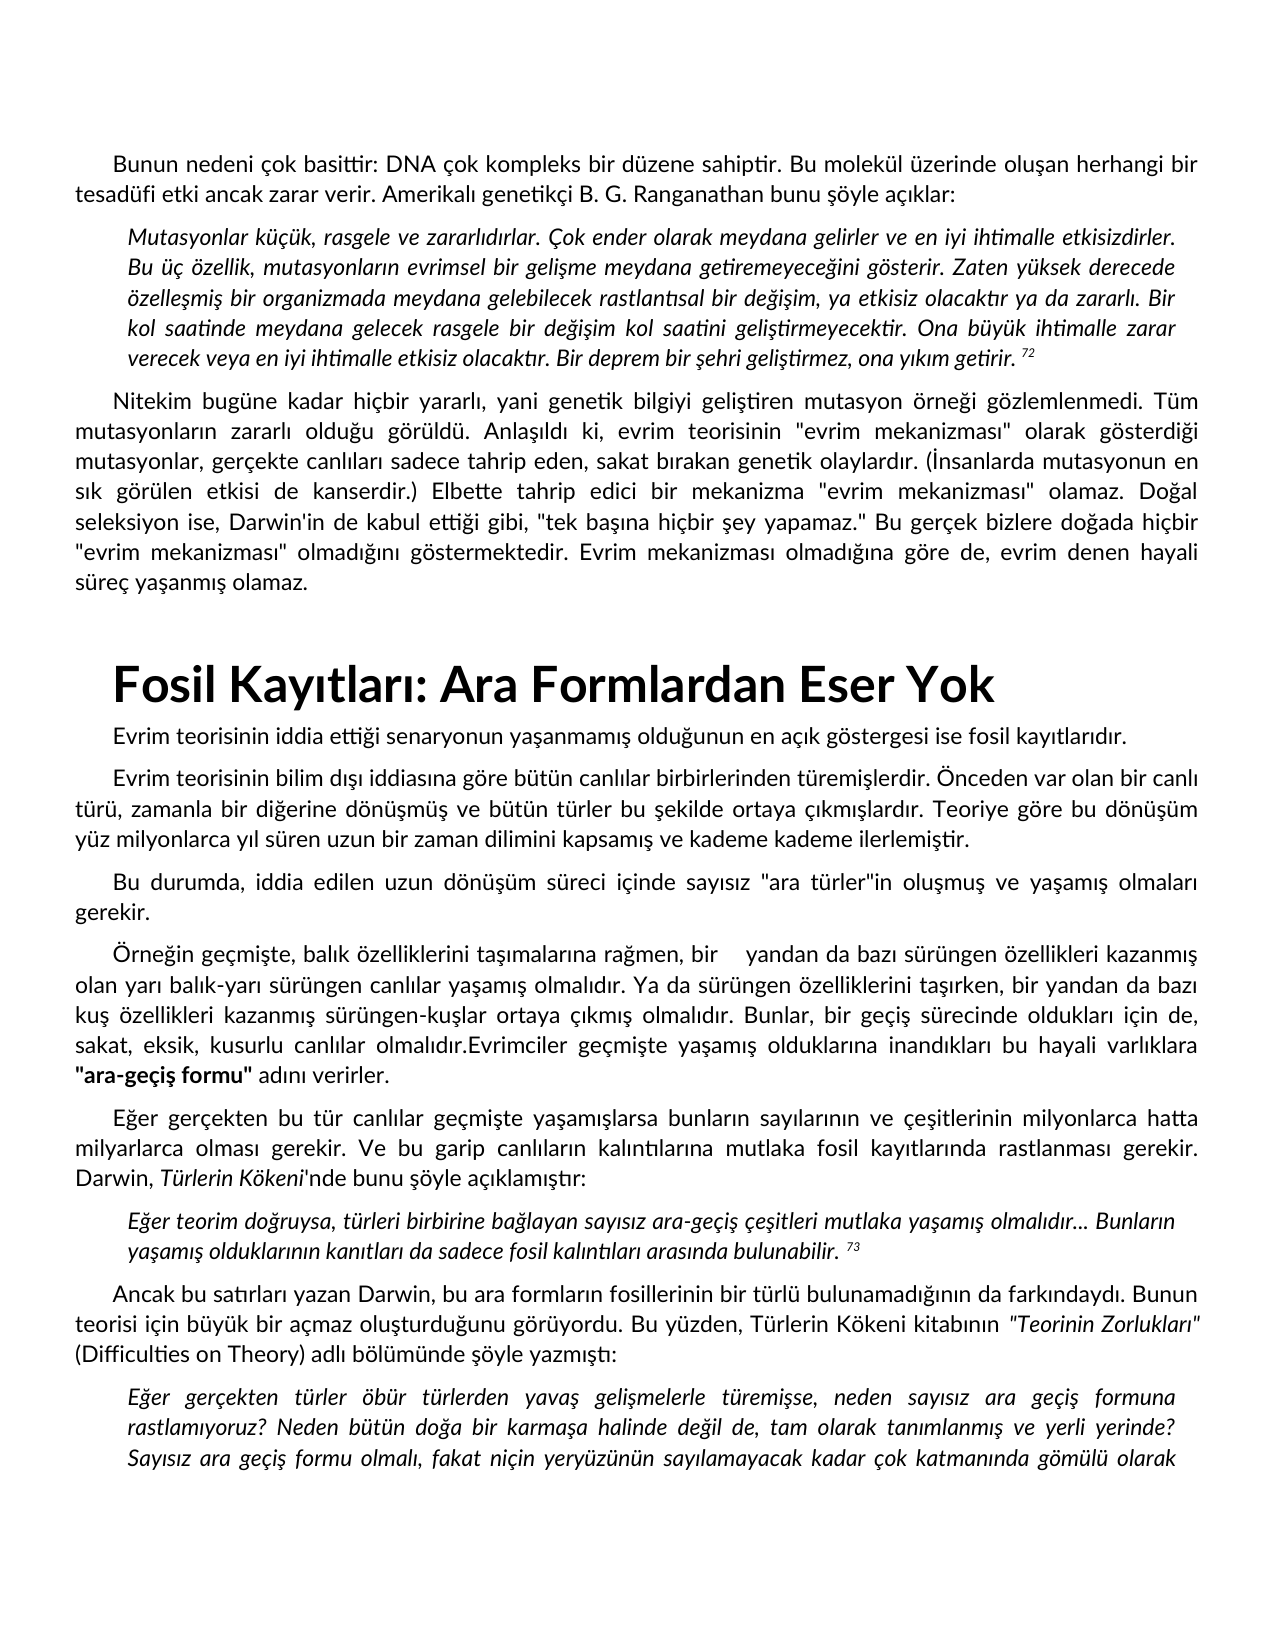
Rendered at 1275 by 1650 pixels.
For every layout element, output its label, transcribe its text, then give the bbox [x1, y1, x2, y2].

text Eğer teorim doğruysa, türleri birbirine bağlayan sayısız ara-geçiş çeşitleri mutlaka yaşamış olmalıdır... Bunların yaşamış olduklarının kanıtları da sadece fosil kalıntıları arasında bulunabilir. 73 [127, 1207, 1177, 1264]
text Eğer gerçekten bu tür canlılar geçmişte yaşamışlarsa bunların sayılarının ve çeşitlerinin milyonlarca hatta milyarlarca olması gerekir. Ve bu garip canlıların kalıntılarına mutlaka fosil kayıtlarında rastlanması gerekir. Darwin, Türlerin Kökeni'nde bunu şöyle açıklamıştır: [75, 1104, 1200, 1192]
subtitle Fosil Kayıtları: Ara Formlardan Eser Yok [112, 653, 1200, 713]
text Eğer gerçekten türler öbür türlerden yavaş gelişmelerle türemişse, neden sayısız ara geçiş formuna rastlamıyoruz? Neden bütün doğa bir karmaşa halinde değil de, tam olarak tanımlanmış ve yerli yerinde? Sayısız ara geçiş formu olmalı, fakat niçin yeryüzünün sayılamayacak kadar çok katmanında gömülü olarak [127, 1383, 1177, 1471]
text Evrim teorisinin bilim dışı iddiasına göre bütün canlılar birbirlerinden türemişlerdir. Önceden var olan bir canlı türü, zamanla bir diğerine dönüşmüş ve bütün türler bu şekilde ortaya çıkmışlardır. Teoriye göre bu dönüşüm yüz milyonlarca yıl süren uzun bir zaman dilimini kapsamış ve kademe kademe ilerlemiştir. [75, 764, 1200, 852]
text Bunun nedeni çok basittir: DNA çok kompleks bir düzene sahiptir. Bu molekül üzerinde oluşan herhangi bir tesadüfi etki ancak zarar verir. Amerikalı genetikçi B. G. Ranganathan bunu şöyle açıklar: [75, 150, 1200, 208]
text Ancak bu satırları yazan Darwin, bu ara formların fosillerinin bir türlü bulunamadığının da farkındaydı. Bunun teorisi için büyük bir açmaz oluşturduğunu görüyordu. Bu yüzden, Türlerin Kökeni kitabının "Teorinin Zorlukları" (Difficulties on Theory) adlı bölümünde şöyle yazmıştı: [75, 1280, 1200, 1368]
text Evrim teorisinin iddia ettiği senaryonun yaşanmamış olduğunun en açık göstergesi ise fosil kayıtlarıdır. [75, 721, 1200, 749]
text Mutasyonlar küçük, rasgele ve zararlıdırlar. Çok ender olarak meydana gelirler ve en iyi ihtimalle etkisizdirler. Bu üç özellik, mutasyonların evrimsel bir gelişme meydana getiremeyeceğini gösterir. Zaten yüksek derecede özelleşmiş bir organizmada meydana gelebilecek rastlantısal bir değişim, ya etkisiz olacaktır ya da zararlı. Bir kol saatinde meydana gelecek rasgele bir değişim kol saatini geliştirmeyecektir. Ona büyük ihtimalle zarar verecek veya en iyi ihtimalle etkisiz olacaktır. Bir deprem bir şehri geliştirmez, ona yıkım getirir. 72 [127, 223, 1177, 371]
text Bu durumda, iddia edilen uzun dönüşüm süreci içinde sayısız "ara türler"in oluşmuş ve yaşamış olmaları gerekir. [75, 867, 1200, 925]
text Nitekim bugüne kadar hiçbir yararlı, yani genetik bilgiyi geliştiren mutasyon örneği gözlemlenmedi. Tüm mutasyonların zararlı olduğu görüldü. Anlaşıldı ki, evrim teorisinin "evrim mekanizması" olarak gösterdiği mutasyonlar, gerçekte canlıları sadece tahrip eden, sakat bırakan genetik olaylardır. (İnsanlarda mutasyonun en sık görülen etkisi de kanserdir.) Elbette tahrip edici bir mekanizma "evrim mekanizması" olamaz. Doğal seleksiyon ise, Darwin'in de kabul ettiği gibi, "tek başına hiçbir şey yapamaz." Bu gerçek bizlere doğada hiçbir "evrim mekanizması" olmadığını göstermektedir. Evrim mekanizması olmadığına göre de, evrim denen hayali süreç yaşanmış olamaz. [75, 386, 1200, 595]
text Örneğin geçmişte, balık özelliklerini taşımalarına rağmen, bir yandan da bazı sürüngen özellikleri kazanmış olan yarı balık-yarı sürüngen canlılar yaşamış olmalıdır. Ya da sürüngen özelliklerini taşırken, bir yandan da bazı kuş özellikleri kazanmış sürüngen-kuşlar ortaya çıkmış olmalıdır. Bunlar, bir geçiş sürecinde oldukları için de, sakat, eksik, kusurlu canlılar olmalıdır.Evrimciler geçmişte yaşamış olduklarına inandıkları bu hayali varlıklara "ara-geçiş formu" adını verirler. [75, 940, 1200, 1088]
